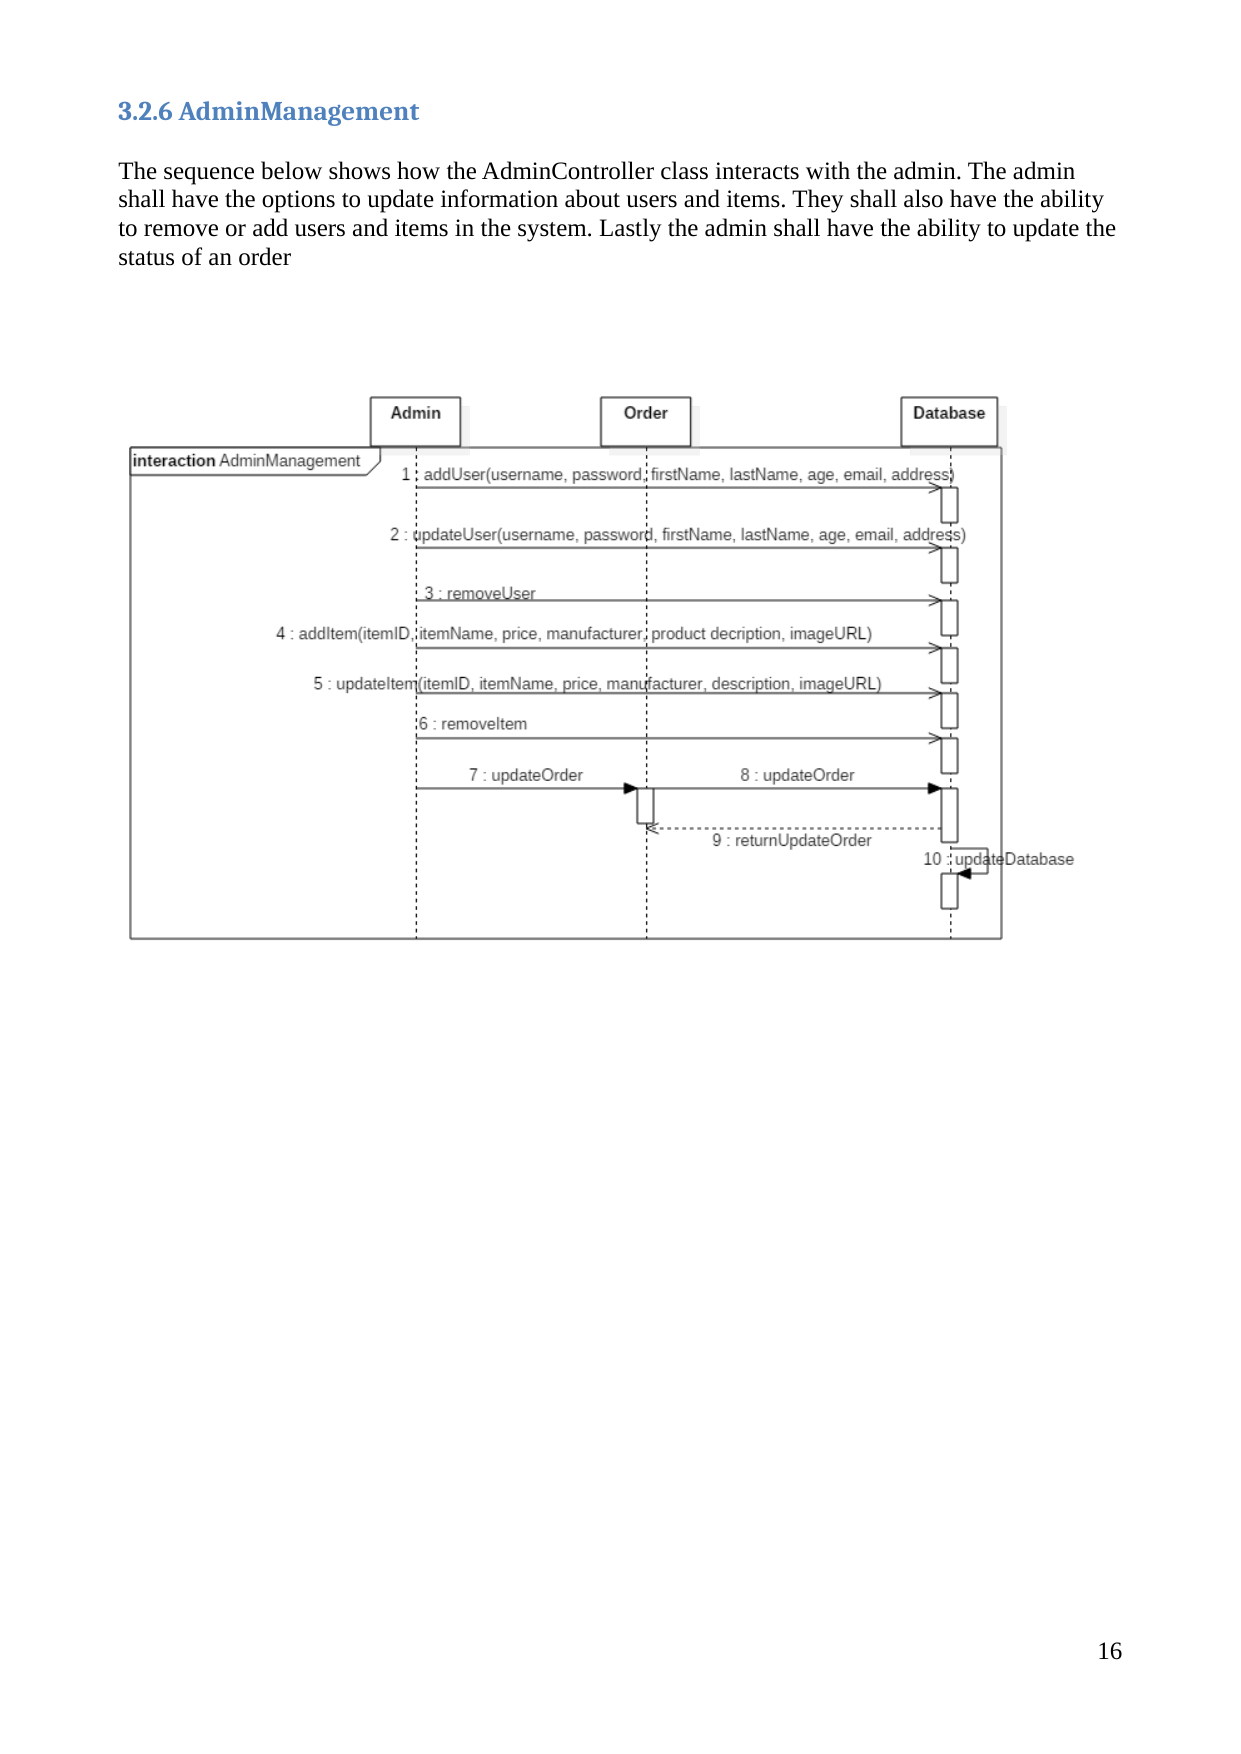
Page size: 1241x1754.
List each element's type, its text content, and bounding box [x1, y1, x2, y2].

picture [118, 385, 1123, 989]
text The sequence below shows how the AdminController class interacts with the admin. The admin shall have the options to update information about users and items. They shall also have the ability to remove or add users and items in the system. Lastly the admin shall have the ability to update the status of an order [118, 156, 1122, 271]
subtitle 3.2.6 AdminManagement [118, 96, 1122, 127]
